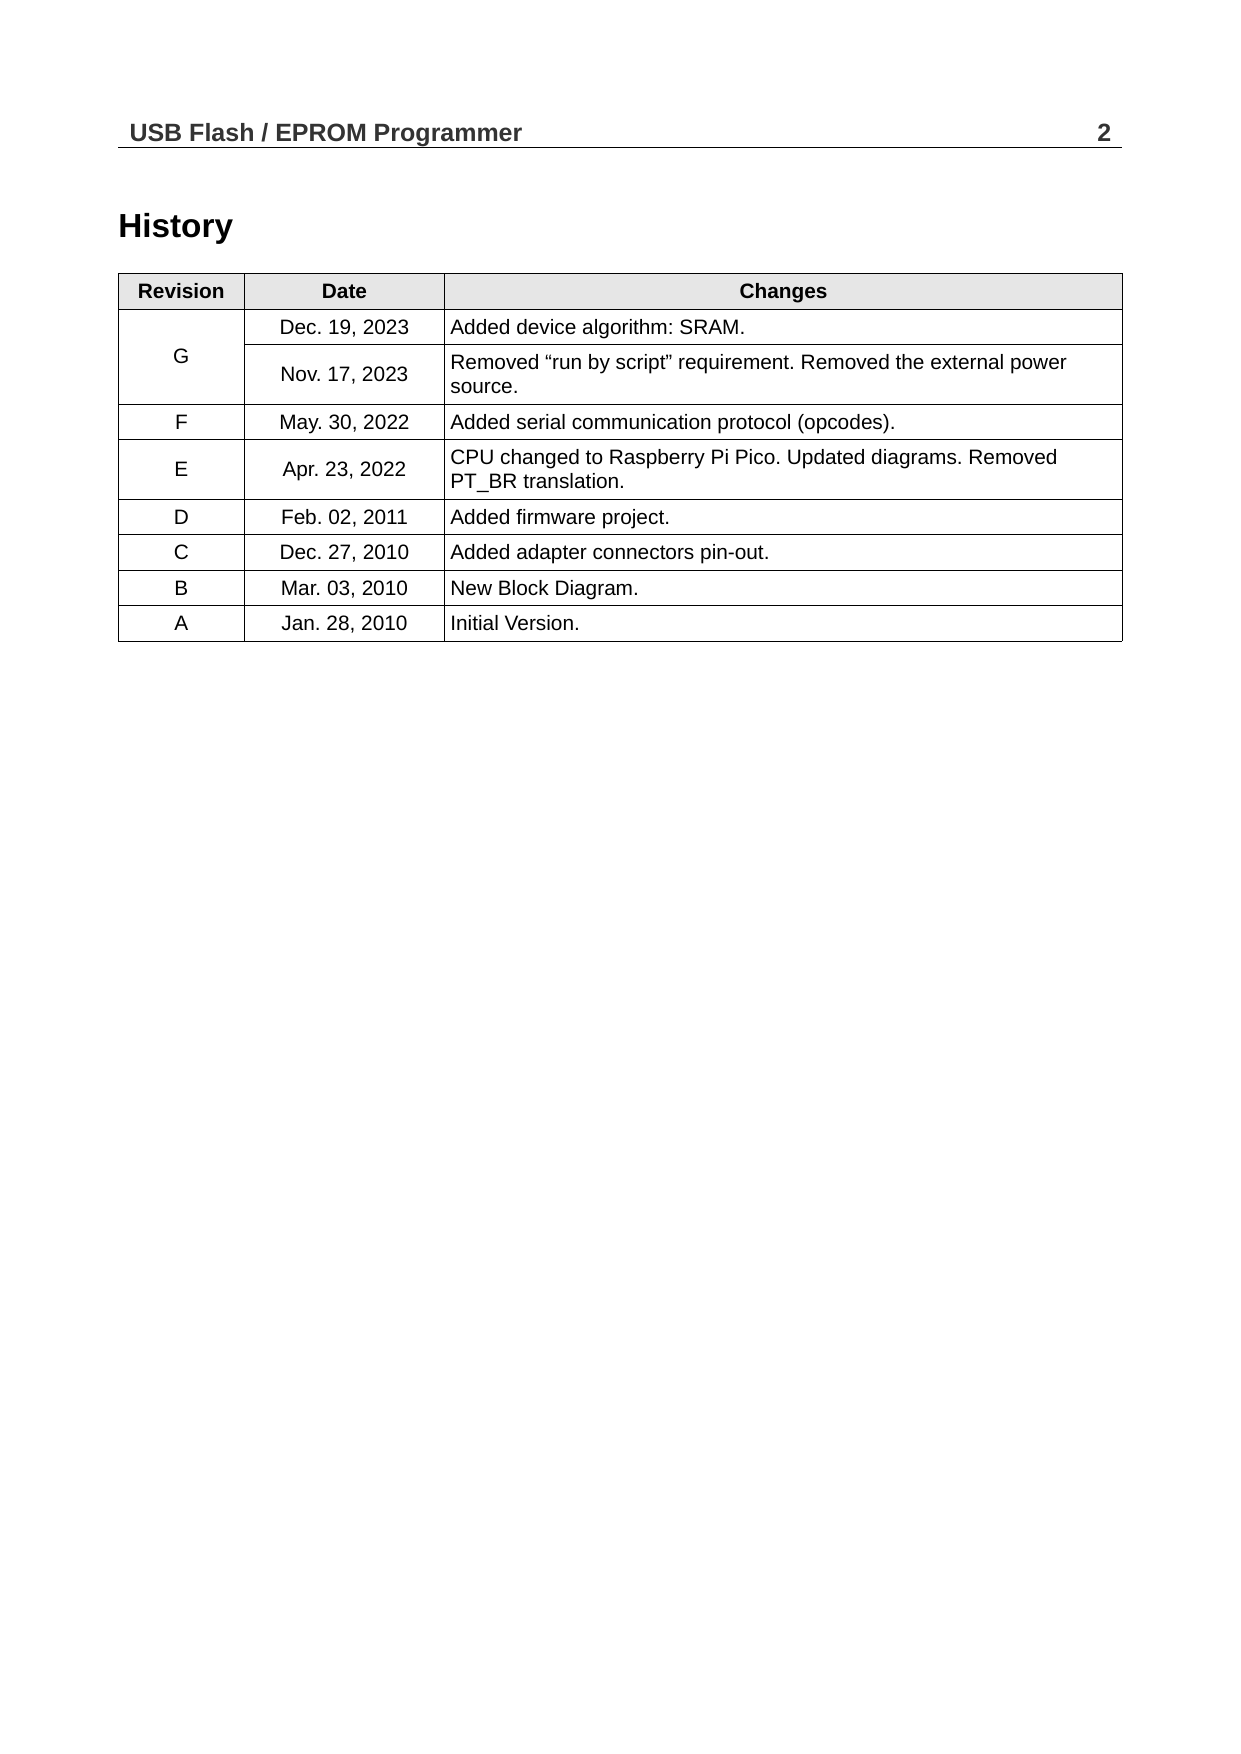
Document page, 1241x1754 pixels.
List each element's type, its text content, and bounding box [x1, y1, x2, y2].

text History [118, 206, 1122, 244]
table_cell Nov. 17, 2023 [245, 345, 444, 404]
table_cell Apr. 23, 2022 [245, 440, 444, 499]
table_cell Dec. 19, 2023 [245, 310, 444, 344]
table_cell CPU changed to Raspberry Pi Pico. Updated diagrams. Removed PT_BR translation. [445, 440, 1122, 499]
table_cell G [119, 310, 244, 404]
table_cell C [119, 535, 244, 570]
table_cell Added serial communication protocol (opcodes). [445, 405, 1122, 439]
table_cell Added firmware project. [445, 500, 1122, 534]
table_cell New Block Diagram. [445, 571, 1122, 605]
table_cell Jan. 28, 2010 [245, 606, 444, 641]
table_cell Mar. 03, 2010 [245, 571, 444, 605]
table_cell E [119, 440, 244, 499]
table_cell B [119, 571, 244, 605]
table_header Changes [445, 274, 1122, 309]
table_cell Added device algorithm: SRAM. [445, 310, 1122, 344]
table_cell Initial Version. [445, 606, 1122, 641]
table_cell Removed “run by script” requirement. Removed the external power source. [445, 345, 1122, 404]
table_cell A [119, 606, 244, 641]
table_cell May. 30, 2022 [245, 405, 444, 439]
table_cell F [119, 405, 244, 439]
table_cell Feb. 02, 2011 [245, 500, 444, 534]
table_cell D [119, 500, 244, 534]
table_header Date [245, 274, 444, 309]
table_cell Added adapter connectors pin-out. [445, 535, 1122, 570]
table_header Revision [119, 274, 244, 309]
table_cell Dec. 27, 2010 [245, 535, 444, 570]
